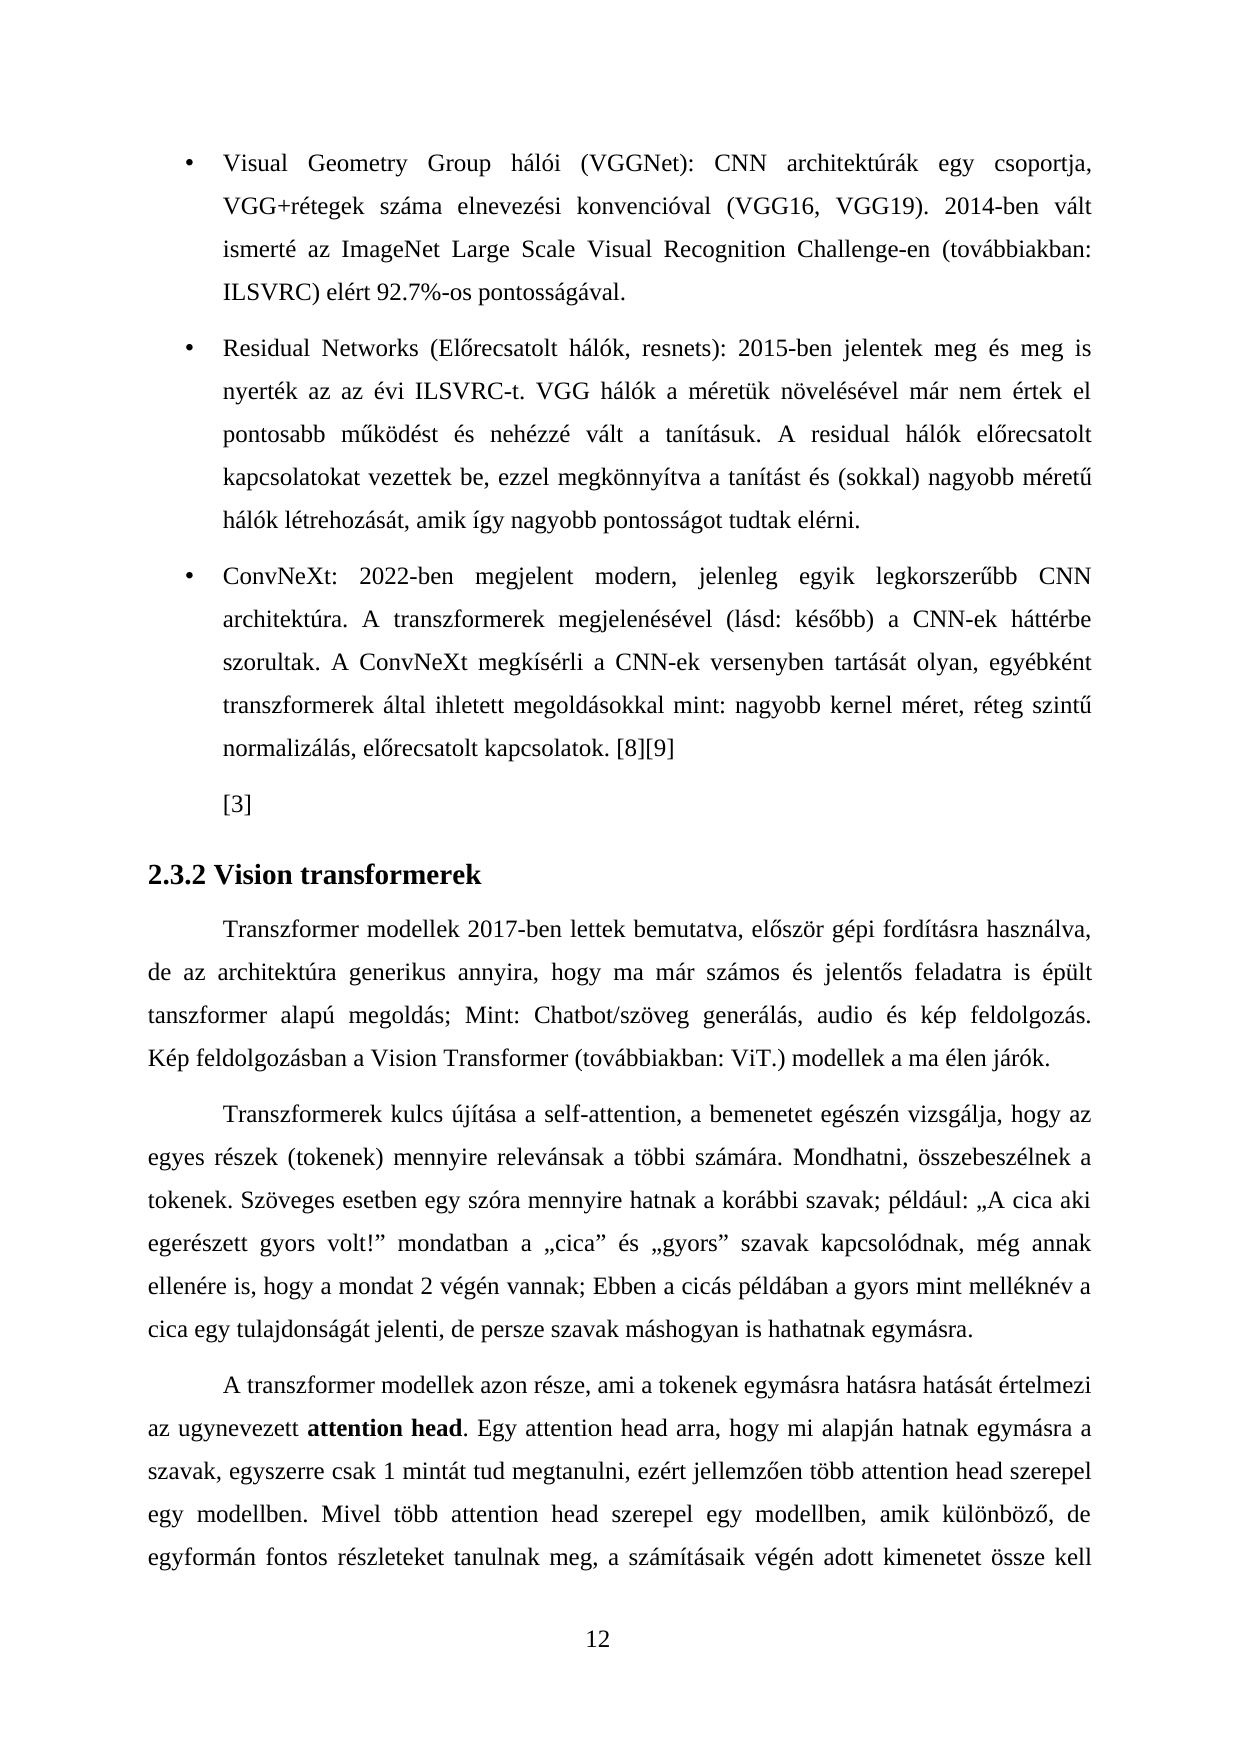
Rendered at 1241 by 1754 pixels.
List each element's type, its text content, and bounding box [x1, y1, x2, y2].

text Transzformerek kulcs újítása a self-attention, a bemenetet egészén vizsgálja, hogy az egyes részek (tokenek) mennyire relevánsak a többi számára. Mondhatni, összebeszélnek a tokenek. Szöveges esetben egy szóra mennyire hatnak a korábbi szavak; például: „A cica aki egerészett gyors volt!” mondatban a „cica” és „gyors” szavak kapcsolódnak, még annak ellenére is, hogy a mondat 2 végén vannak; Ebben a cicás példában a gyors mint melléknév a cica egy tulajdonságát jelenti, de persze szavak máshogyan is hathatnak egymásra. [148, 1099, 1092, 1343]
text [3] [148, 789, 1092, 818]
text A transzformer modellek azon része, ami a tokenek egymásra hatásra hatását értelmezi az ugynevezett attention head. Egy attention head arra, hogy mi alapján hatnak egymásra a szavak, egyszerre csak 1 mintát tud megtanulni, ezért jellemzően több attention head szerepel egy modellben. Mivel több attention head szerepel egy modellben, amik különböző, de egyformán fontos részleteket tanulnak meg, a számításaik végén adott kimenetet össze kell [148, 1370, 1092, 1571]
subtitle Vision transformerek [148, 857, 1092, 891]
text Transzformer modellek 2017-ben lettek bemutatva, először gépi fordításra használva, de az architektúra generikus annyira, hogy ma már számos és jelentős feladatra is épült tanszformer alapú megoldás; Mint: Chatbot/szöveg generálás, audio és kép feldolgozás. Kép feldolgozásban a Vision Transformer (továbbiakban: ViT.) modellek a ma élen járók. [148, 914, 1092, 1072]
list ConvNeXt: 2022-ben megjelent modern, jelenleg egyik legkorszerűbb CNN architektúra. A transzformerek megjelenésével (lásd: később) a CNN-ek háttérbe szorultak. A ConvNeXt megkísérli a CNN-ek versenyben tartását olyan, egyébként transzformerek által ihletett megoldásokkal mint: nagyobb kernel méret, réteg szintű normalizálás, előrecsatolt kapcsolatok. [8][9] [185, 561, 1092, 762]
list Residual Networks (Előrecsatolt hálók, resnets): 2015-ben jelentek meg és meg is nyerték az az évi ILSVRC-t. VGG hálók a méretük növelésével már nem értek el pontosabb működést és nehézzé vált a tanításuk. A residual hálók előrecsatolt kapcsolatokat vezettek be, ezzel megkönnyítva a tanítást és (sokkal) nagyobb méretű hálók létrehozását, amik így nagyobb pontosságot tudtak elérni. [185, 333, 1092, 534]
list Visual Geometry Group hálói (VGGNet): CNN architektúrák egy csoportja, VGG+rétegek száma elnevezési konvencióval (VGG16, VGG19). 2014-ben vált ismerté az ImageNet Large Scale Visual Recognition Challenge-en (továbbiakban: ILSVRC) elért 92.7%-os pontosságával. [185, 148, 1092, 306]
